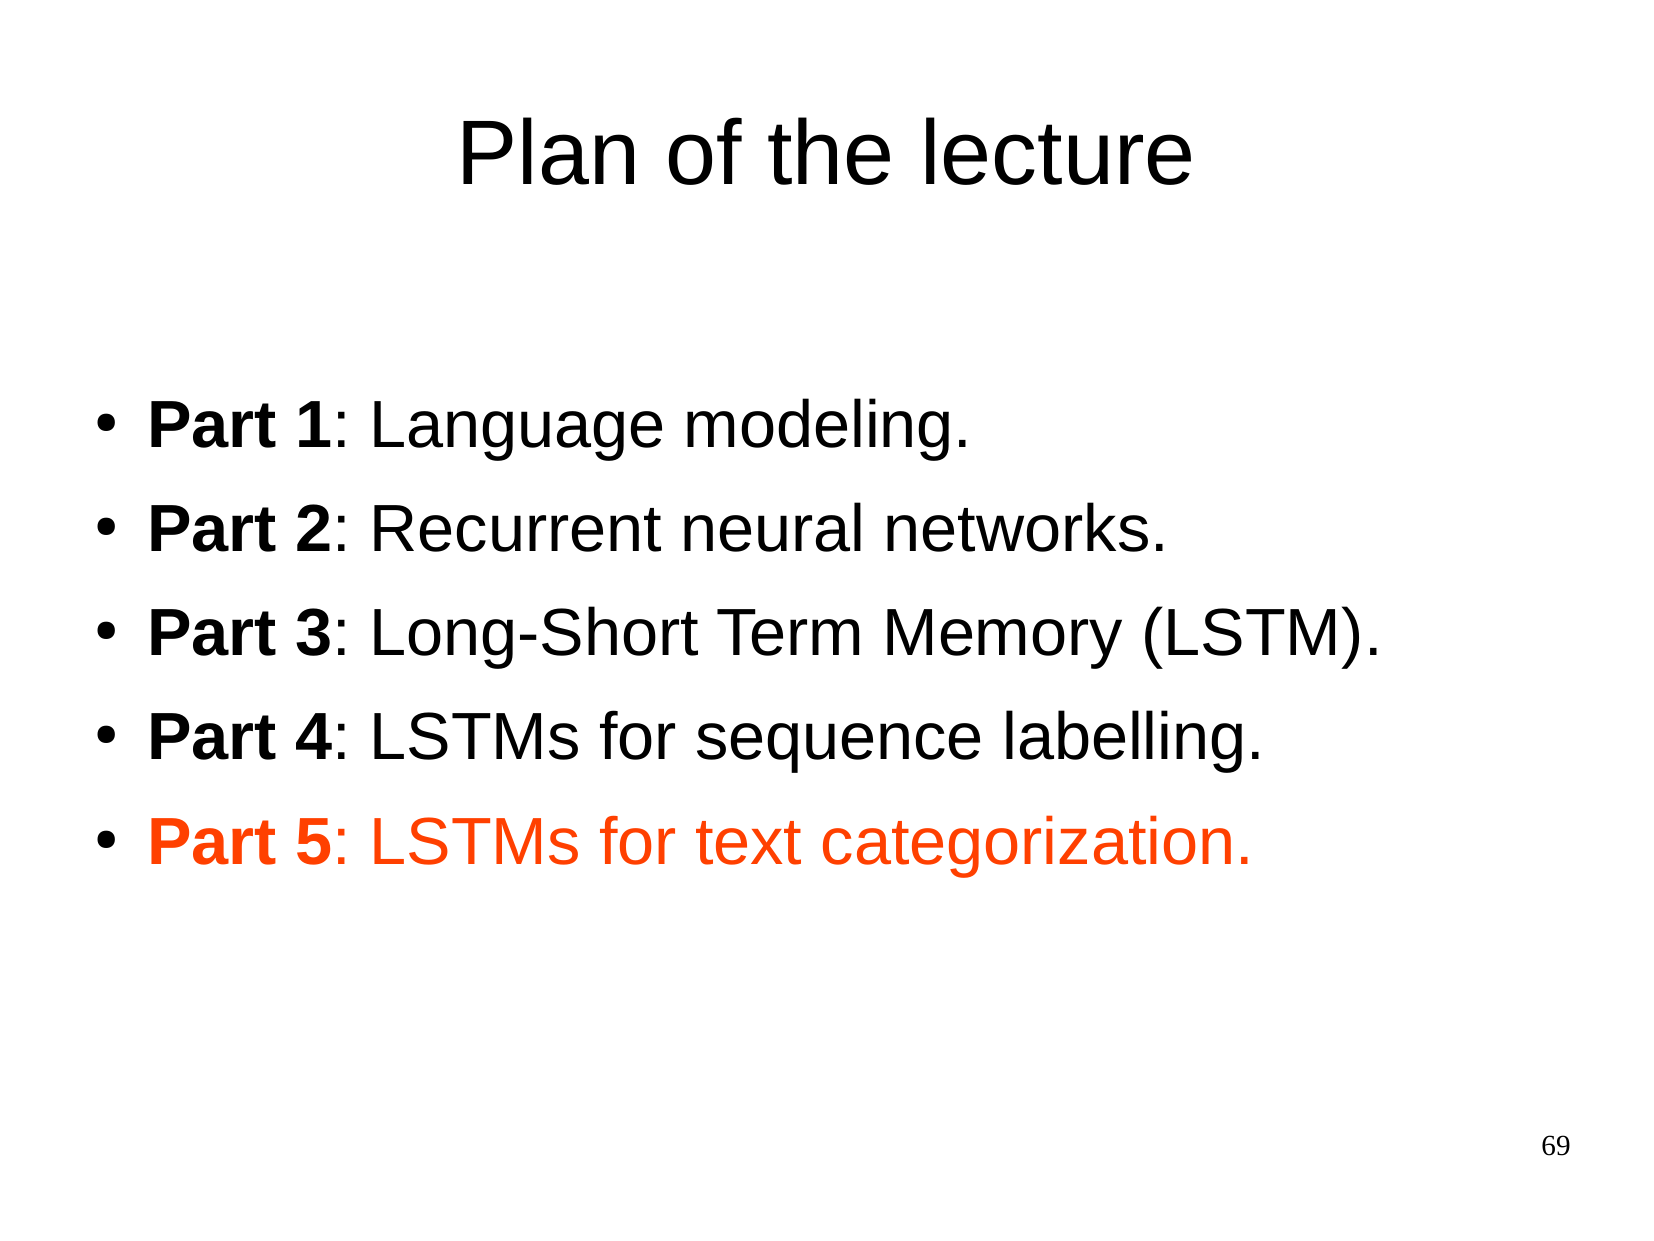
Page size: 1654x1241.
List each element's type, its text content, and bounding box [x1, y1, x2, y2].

title Plan of the lecture [82, 49, 1571, 257]
list Part 1: Language modeling. Part 2: Recurrent neural networks. Part 3: Long-Short Term Memory (LSTM). Part 4: LSTMs for sequence labelling. Part 5: LSTMs for text categorization. [76, 272, 1565, 993]
